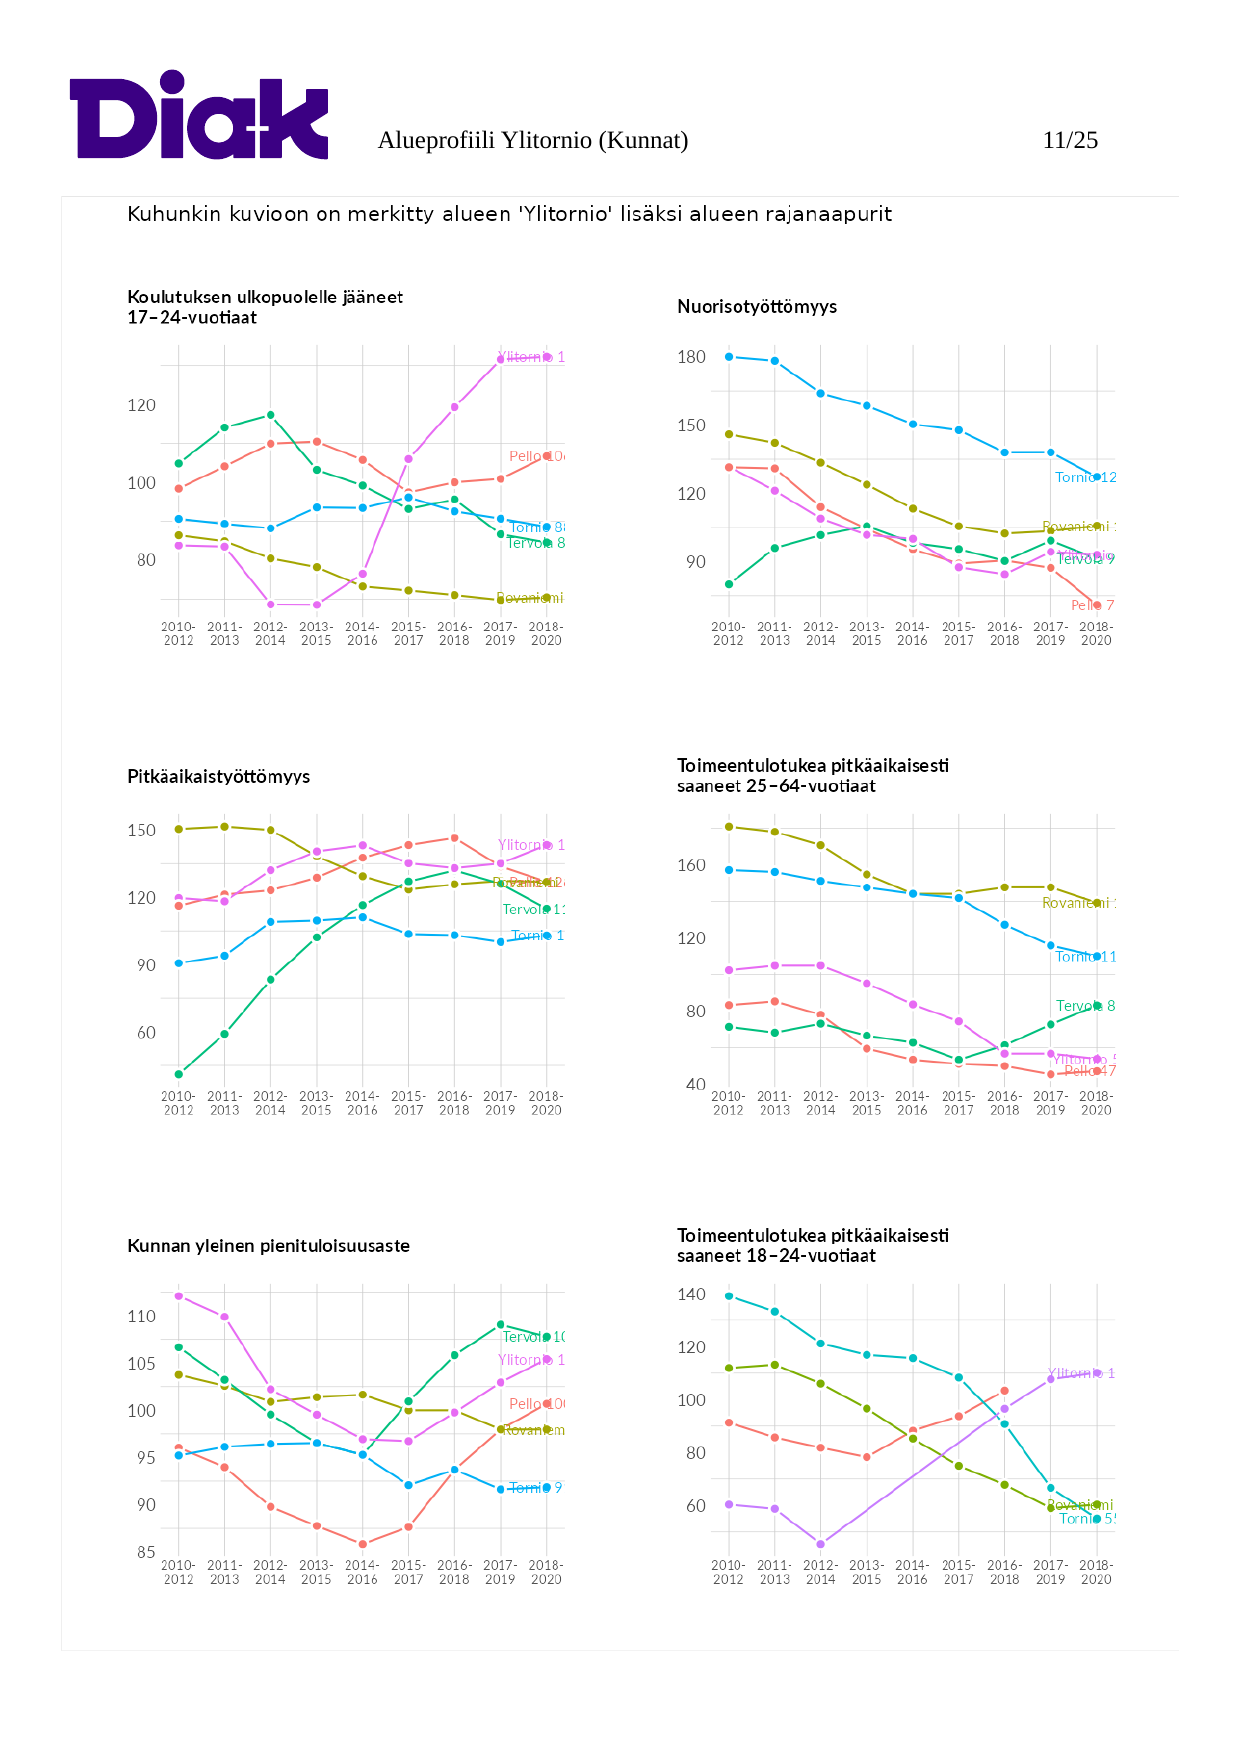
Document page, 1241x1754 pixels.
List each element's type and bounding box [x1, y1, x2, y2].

picture [61, 196, 1179, 1651]
